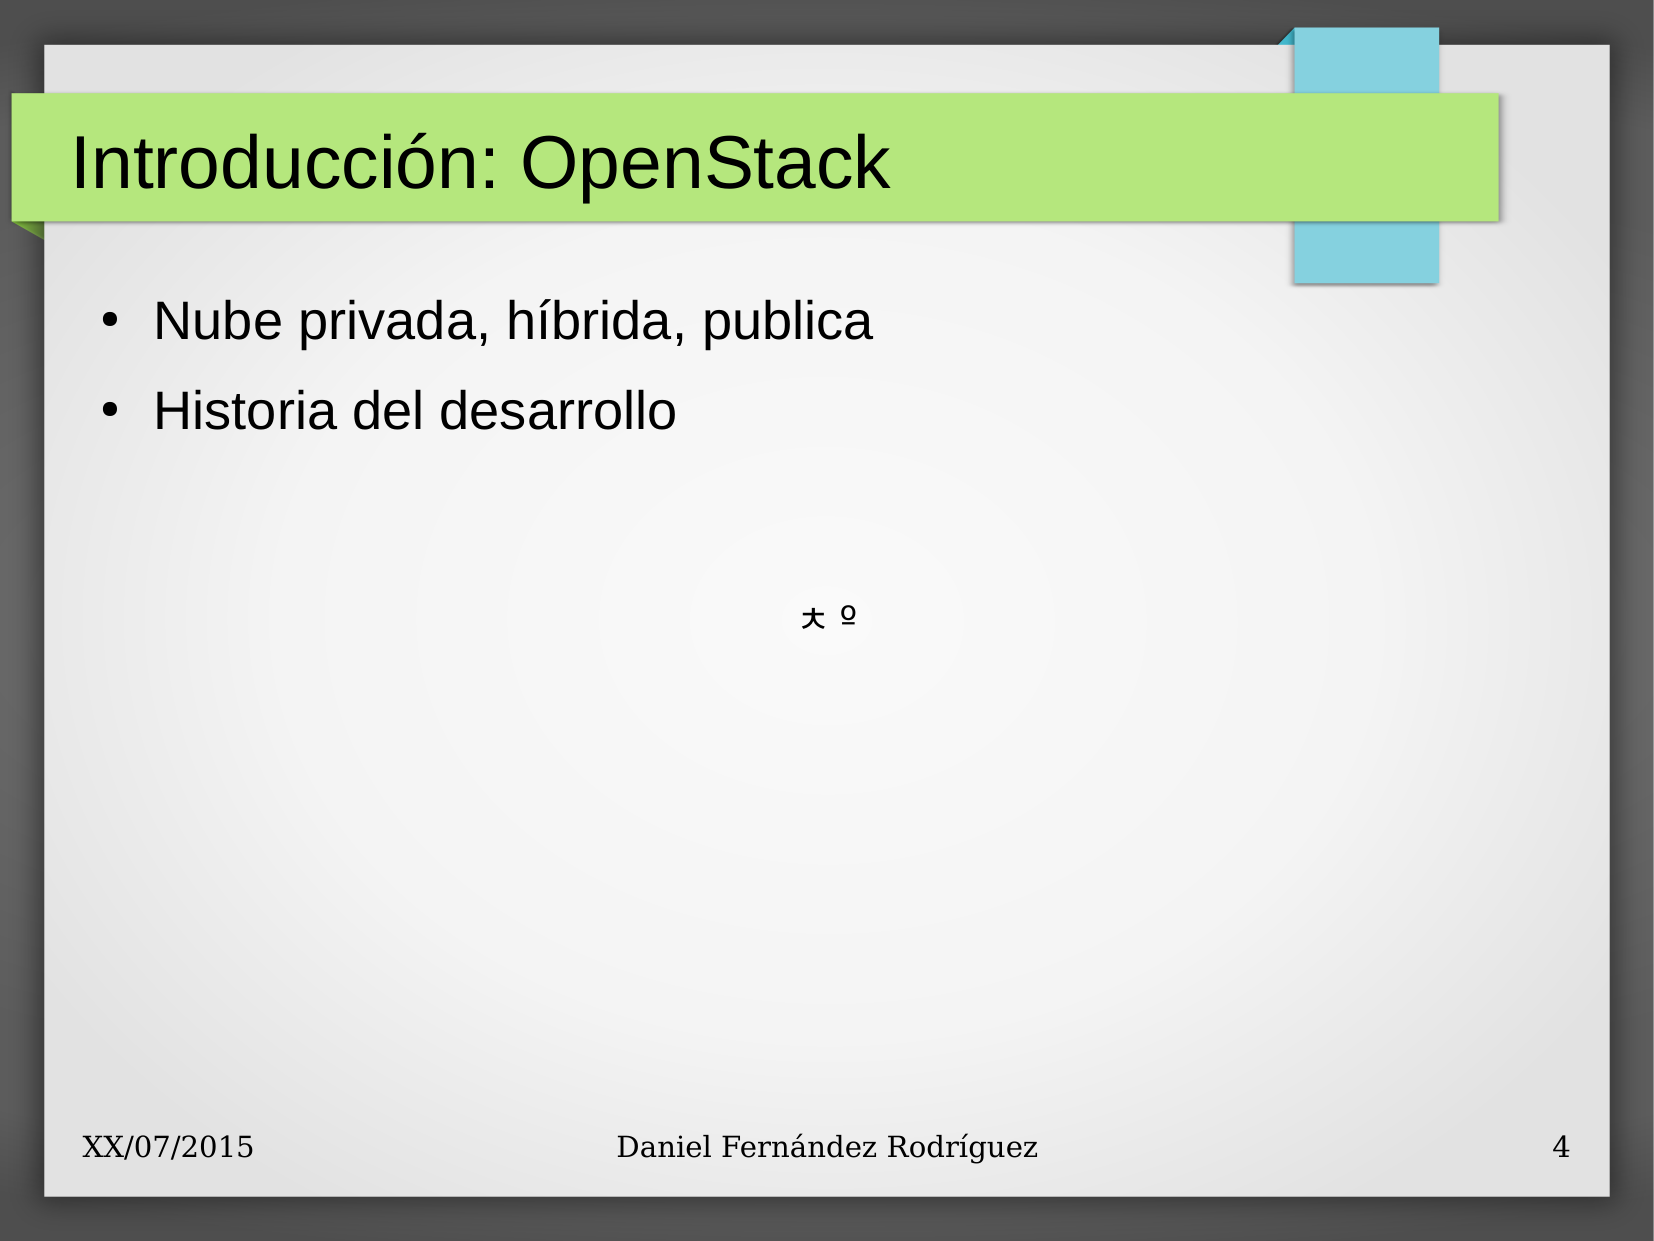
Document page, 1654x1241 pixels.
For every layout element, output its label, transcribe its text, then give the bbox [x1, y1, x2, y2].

list Nube privada, híbrida, publica Historia del desarrollo [82, 290, 1571, 1010]
title Introducción: OpenStack [70, 99, 1489, 225]
picture [0, 0, 1654, 1241]
